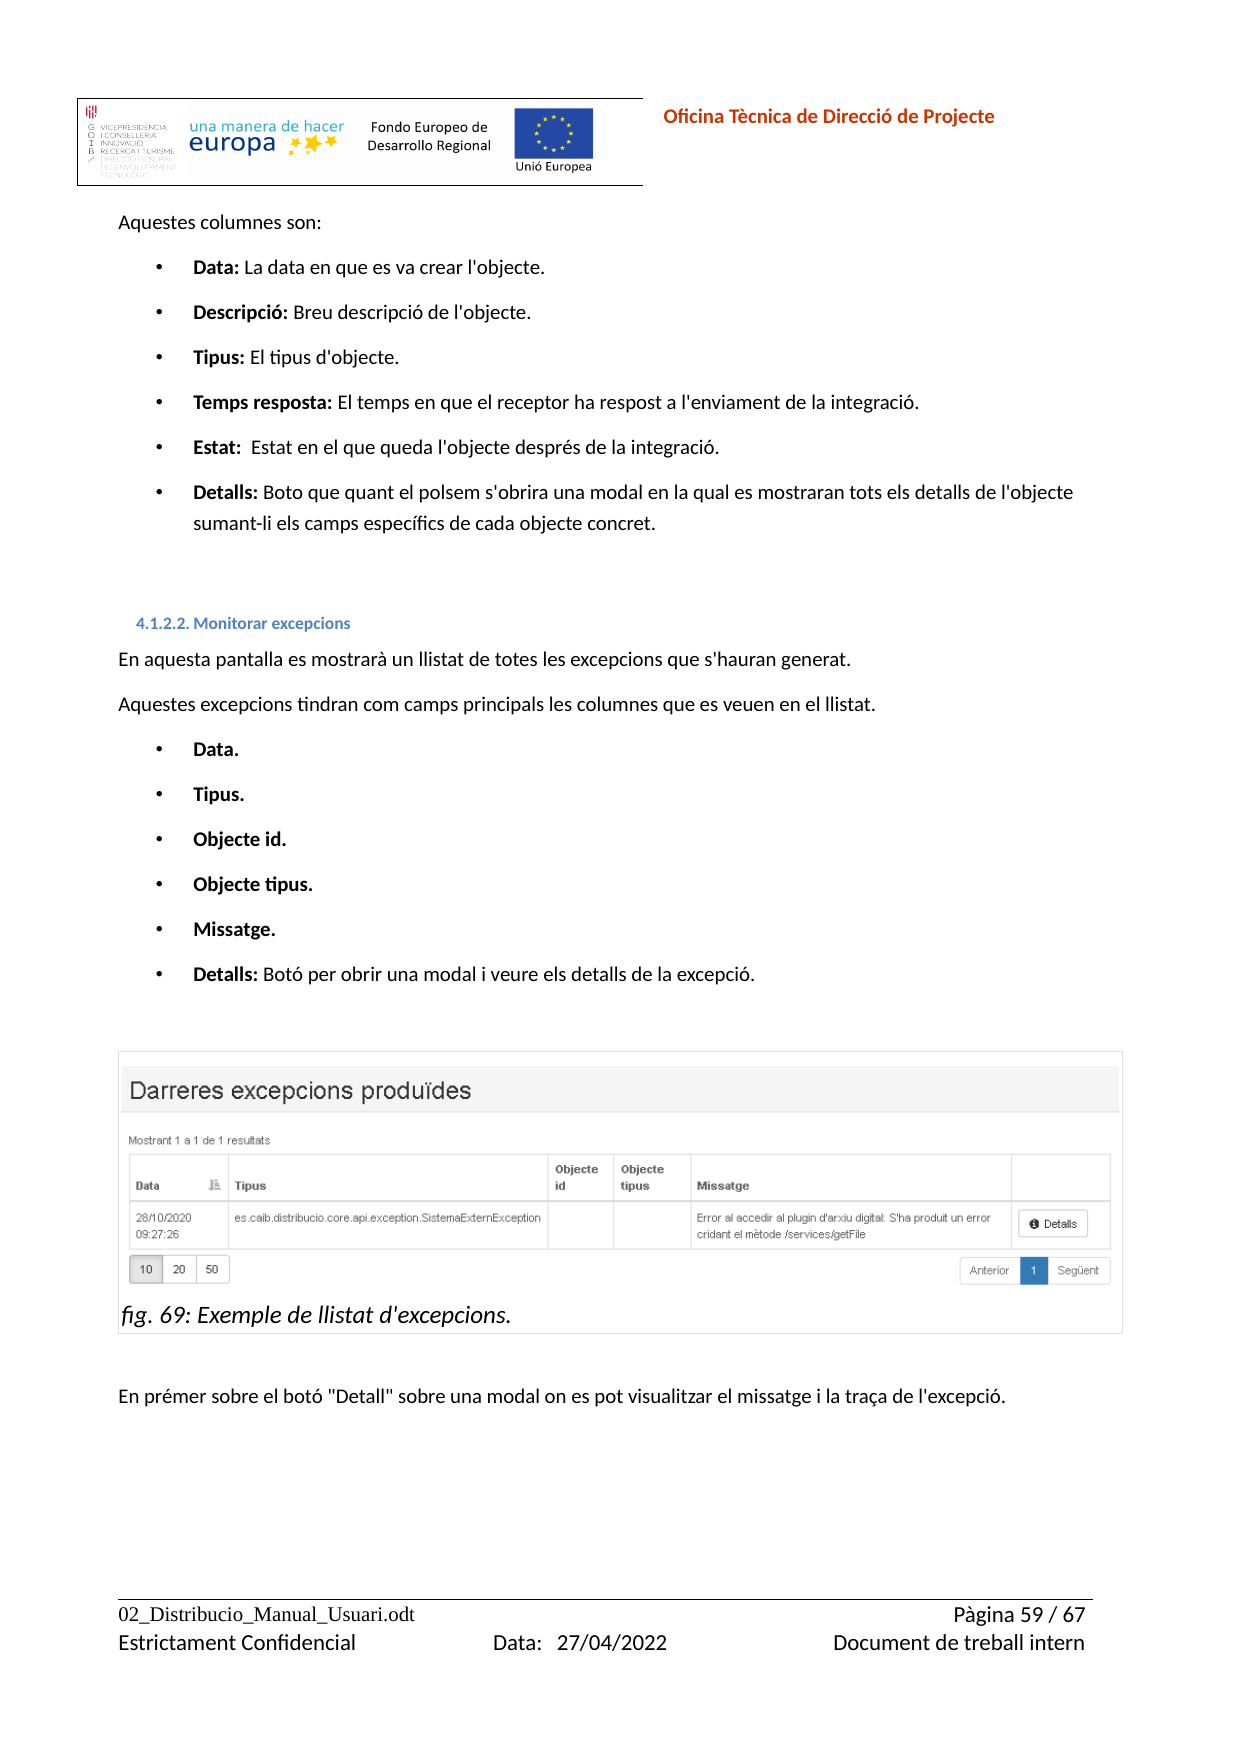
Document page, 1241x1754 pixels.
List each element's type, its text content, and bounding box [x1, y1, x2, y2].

list Temps resposta: El temps en que el receptor ha respost a l'enviament de la integració. [156, 389, 1122, 415]
text Aquestes excepcions tindran com camps principals les columnes que es veuen en el llistat. [118, 691, 1122, 717]
list Data. [156, 736, 1122, 762]
list Detalls: Boto que quant el polsem s'obrira una modal en la qual es mostraran tots els detalls de l'objecte sumant-li els camps específics de cada objecte concret. [156, 479, 1122, 535]
list Missatge. [156, 916, 1122, 942]
text fig. 69: Exemple de llistat d'excepcions. [121, 1294, 1119, 1330]
list Estat: Estat en el que queda l'objecte després de la integració. [156, 434, 1122, 460]
text En prémer sobre el botó "Detall" sobre una modal on es pot visualitzar el missatge i la traça de l'excepció. [118, 1383, 1122, 1409]
list Tipus. [156, 781, 1122, 807]
picture [82, 103, 181, 180]
list Data: La data en que es va crear l'objecte. [156, 254, 1122, 280]
subtitle Monitorar excepcions [136, 612, 1122, 634]
text En aquesta pantalla es mostrarà un llistat de totes les excepcions que s'hauran generat. [118, 646, 1122, 672]
text Aquestes columnes son: [118, 209, 1122, 235]
list Objecte tipus. [156, 871, 1122, 897]
list Detalls: Botó per obrir una modal i veure els detalls de la excepció. [156, 961, 1122, 987]
picture [121, 1066, 1119, 1294]
picture [187, 103, 599, 180]
list Tipus: El tipus d'objecte. [156, 344, 1122, 370]
list Descripció: Breu descripció de l'objecte. [156, 299, 1122, 325]
list Objecte id. [156, 826, 1122, 852]
